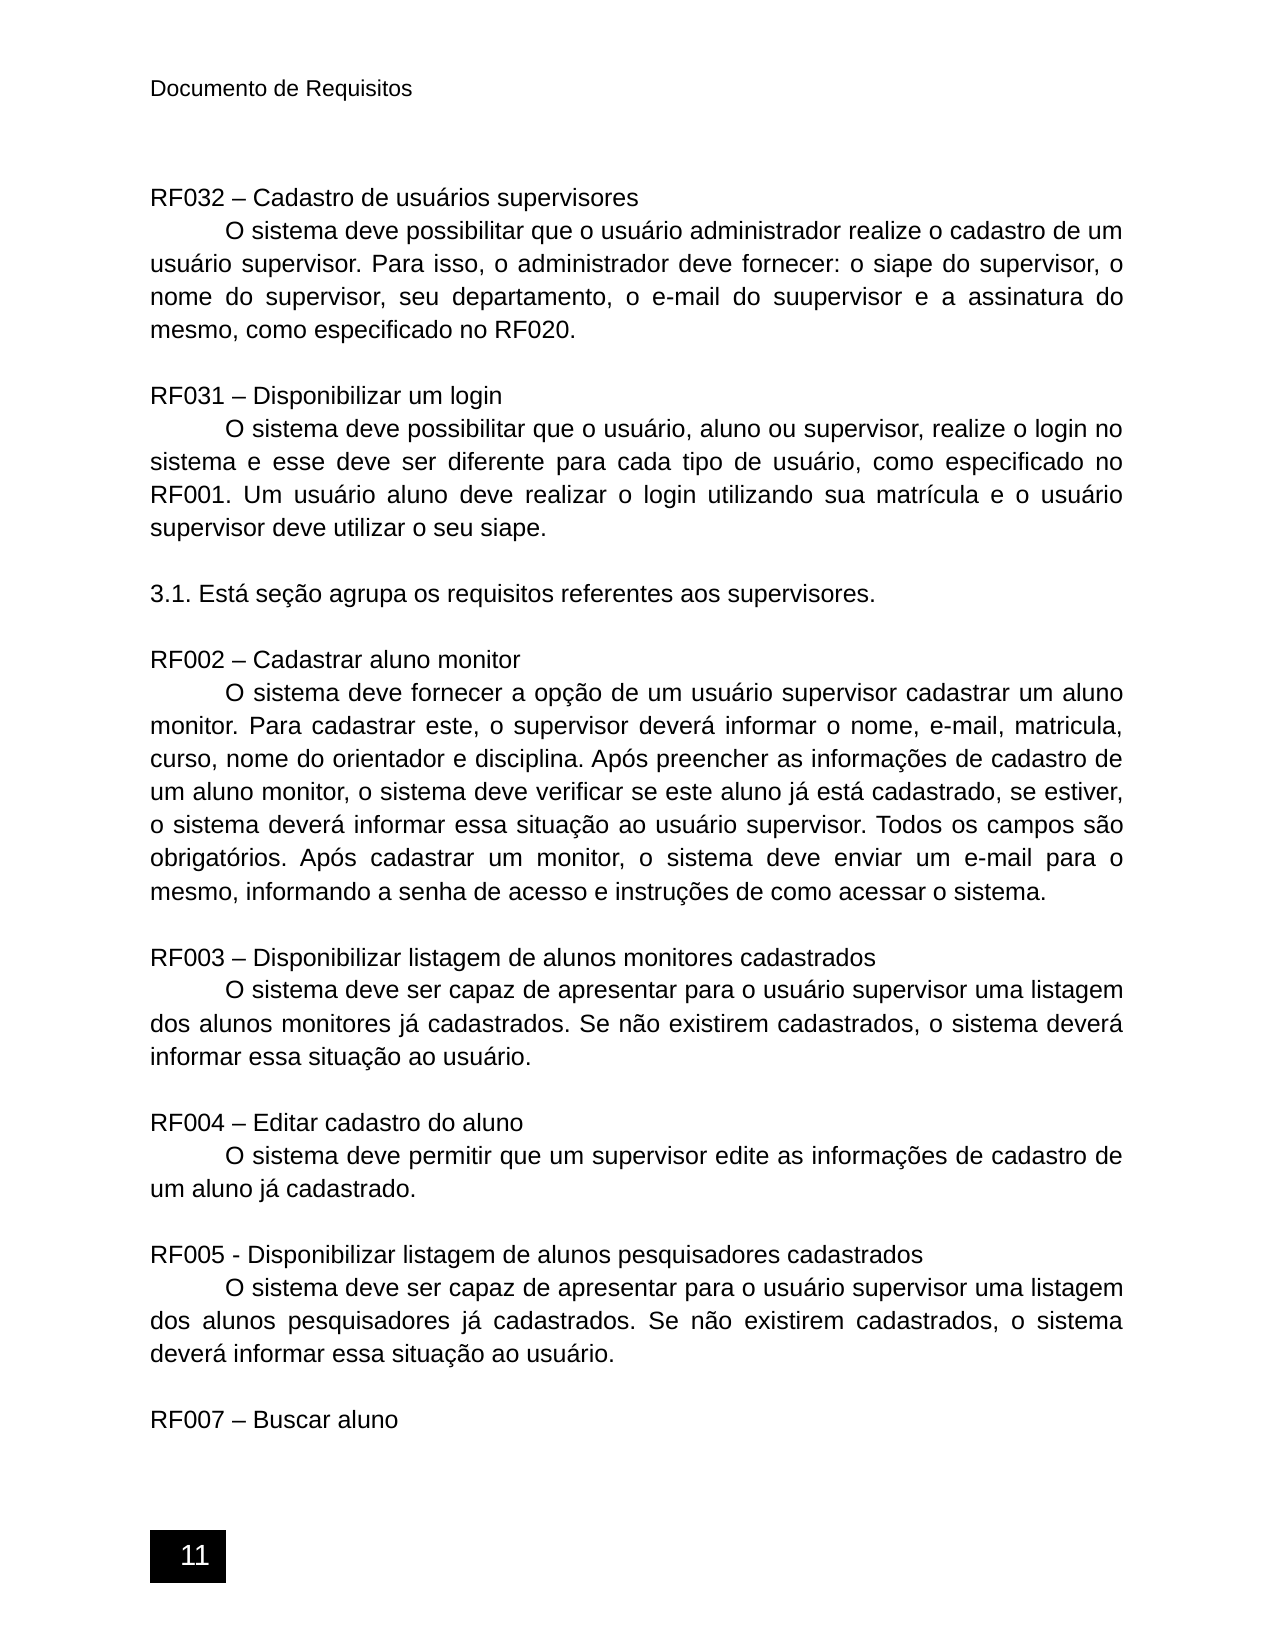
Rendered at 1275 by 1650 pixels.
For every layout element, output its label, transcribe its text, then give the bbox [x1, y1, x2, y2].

text RF007 – Buscar aluno [150, 1405, 1125, 1433]
text RF032 – Cadastro de usuários supervisores [150, 183, 1125, 212]
text O sistema deve possibilitar que o usuário, aluno ou supervisor, realize o login no sistema e esse deve ser diferente para cada tipo de usuário, como especificado no RF001. Um usuário aluno deve realizar o login utilizando sua matrícula e o usuário supervisor deve utilizar o seu siape. [150, 414, 1125, 542]
text O sistema deve fornecer a opção de um usuário supervisor cadastrar um aluno monitor. Para cadastrar este, o supervisor deverá informar o nome, e-mail, matricula, curso, nome do orientador e disciplina. Após preencher as informações de cadastro de um aluno monitor, o sistema deve verificar se este aluno já está cadastrado, se estiver, o sistema deverá informar essa situação ao usuário supervisor. Todos os campos são obrigatórios. Após cadastrar um monitor, o sistema deve enviar um e-mail para o mesmo, informando a senha de acesso e instruções de como acessar o sistema. [150, 678, 1125, 905]
text O sistema deve permitir que um supervisor edite as informações de cadastro de um aluno já cadastrado. [150, 1141, 1125, 1202]
text RF003 – Disponibilizar listagem de alunos monitores cadastrados [150, 942, 1125, 971]
text O sistema deve ser capaz de apresentar para o usuário supervisor uma listagem dos alunos monitores já cadastrados. Se não existirem cadastrados, o sistema deverá informar essa situação ao usuário. [150, 976, 1125, 1070]
text O sistema deve ser capaz de apresentar para o usuário supervisor uma listagem dos alunos pesquisadores já cadastrados. Se não existirem cadastrados, o sistema deverá informar essa situação ao usuário. [150, 1273, 1125, 1367]
text 3.1. Está seção agrupa os requisitos referentes aos supervisores. [150, 579, 1125, 608]
text RF005 - Disponibilizar listagem de alunos pesquisadores cadastrados [150, 1240, 1125, 1268]
text O sistema deve possibilitar que o usuário administrador realize o cadastro de um usuário supervisor. Para isso, o administrador deve fornecer: o siape do supervisor, o nome do supervisor, seu departamento, o e-mail do suupervisor e a assinatura do mesmo, como especificado no RF020. [150, 216, 1125, 344]
text RF002 – Cadastrar aluno monitor [150, 645, 1125, 674]
text RF004 – Editar cadastro do aluno [150, 1108, 1125, 1136]
text RF031 – Disponibilizar um login [150, 381, 1125, 410]
